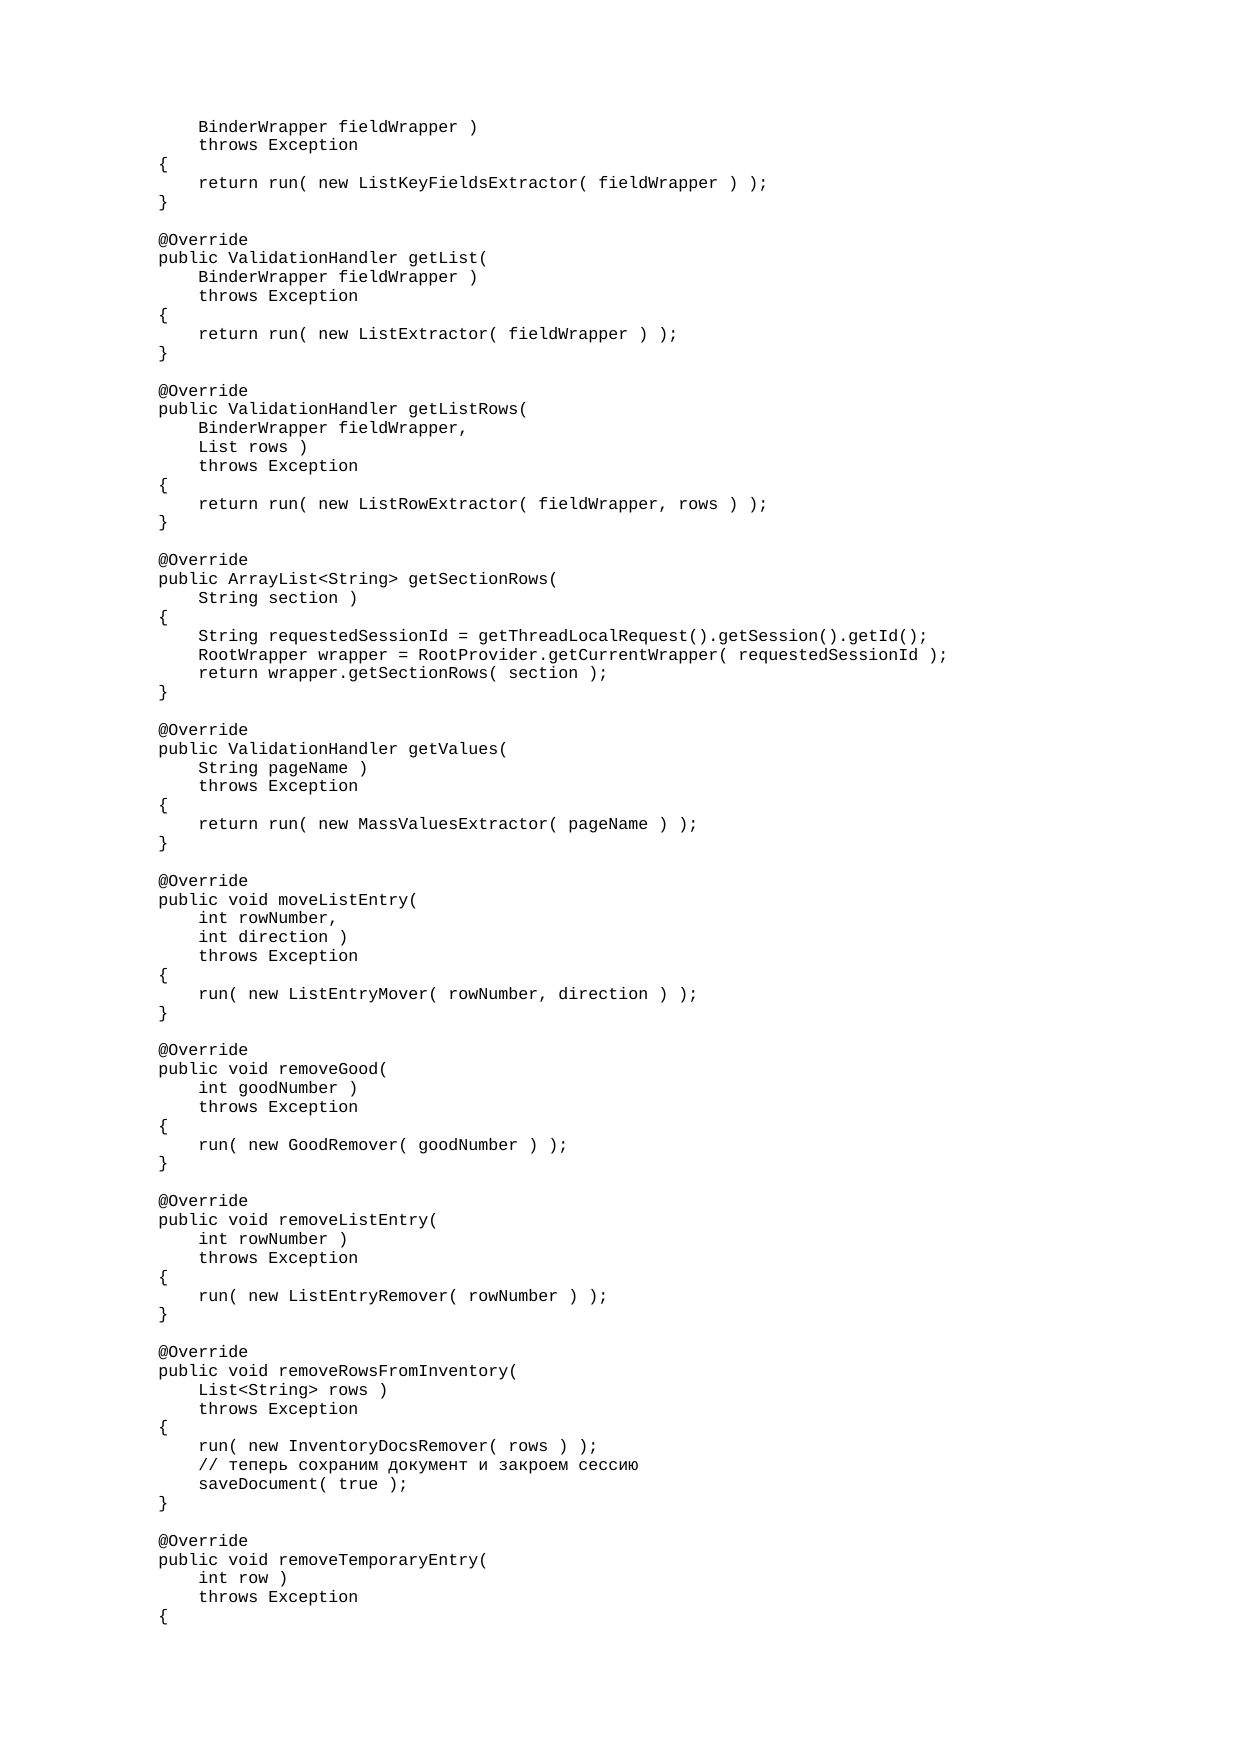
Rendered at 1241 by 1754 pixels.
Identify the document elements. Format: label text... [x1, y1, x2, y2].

text throws Exception [118, 1249, 1122, 1268]
text { [118, 608, 1122, 627]
text } [118, 1004, 1122, 1023]
text } [118, 193, 1122, 212]
text return run( new MassValuesExtractor( pageName ) ); [118, 816, 1122, 834]
text throws Exception [118, 137, 1122, 156]
text @Override [118, 1344, 1122, 1362]
text BinderWrapper fieldWrapper ) [118, 269, 1122, 288]
text throws Exception [118, 288, 1122, 307]
text } [118, 514, 1122, 533]
text public ValidationHandler getListRows( [118, 401, 1122, 420]
text String pageName ) [118, 759, 1122, 778]
text throws Exception [118, 1400, 1122, 1419]
text int direction ) [118, 929, 1122, 948]
text @Override [118, 1042, 1122, 1061]
text { [118, 797, 1122, 816]
text public void removeGood( [118, 1061, 1122, 1080]
text { [118, 1419, 1122, 1438]
text @Override [118, 552, 1122, 571]
text throws Exception [118, 948, 1122, 967]
text List rows ) [118, 439, 1122, 457]
text run( new ListEntryMover( rowNumber, direction ) ); [118, 985, 1122, 1004]
text int rowNumber ) [118, 1231, 1122, 1249]
text public void moveListEntry( [118, 891, 1122, 910]
text @Override [118, 721, 1122, 740]
text throws Exception [118, 1098, 1122, 1117]
text @Override [118, 1193, 1122, 1212]
text } [118, 1155, 1122, 1174]
text return wrapper.getSectionRows( section ); [118, 665, 1122, 684]
text BinderWrapper fieldWrapper, [118, 420, 1122, 439]
text } [118, 1306, 1122, 1325]
text { [118, 1268, 1122, 1287]
text { [118, 1608, 1122, 1626]
text @Override [118, 231, 1122, 250]
text List<String> rows ) [118, 1381, 1122, 1400]
text } [118, 684, 1122, 703]
text public void removeTemporaryEntry( [118, 1551, 1122, 1570]
text @Override [118, 382, 1122, 401]
text int rowNumber, [118, 910, 1122, 929]
text throws Exception [118, 778, 1122, 797]
text run( new ListEntryRemover( rowNumber ) ); [118, 1287, 1122, 1306]
text @Override [118, 872, 1122, 891]
text public ValidationHandler getList( [118, 250, 1122, 269]
text return run( new ListKeyFieldsExtractor( fieldWrapper ) ); [118, 175, 1122, 193]
text throws Exception [118, 457, 1122, 476]
text String section ) [118, 589, 1122, 608]
text BinderWrapper fieldWrapper ) [118, 118, 1122, 137]
text String requestedSessionId = getThreadLocalRequest().getSession().getId(); [118, 627, 1122, 646]
text } [118, 834, 1122, 853]
text { [118, 307, 1122, 326]
text run( new InventoryDocsRemover( rows ) ); [118, 1438, 1122, 1457]
text { [118, 967, 1122, 985]
text public ArrayList<String> getSectionRows( [118, 571, 1122, 589]
text int goodNumber ) [118, 1080, 1122, 1098]
text { [118, 156, 1122, 175]
text RootWrapper wrapper = RootProvider.getCurrentWrapper( requestedSessionId ); [118, 646, 1122, 665]
text throws Exception [118, 1589, 1122, 1608]
text @Override [118, 1532, 1122, 1551]
text saveDocument( true ); [118, 1476, 1122, 1494]
text // теперь сохраним документ и закроем сессию [118, 1457, 1122, 1476]
text run( new GoodRemover( goodNumber ) ); [118, 1136, 1122, 1155]
text public void removeRowsFromInventory( [118, 1362, 1122, 1381]
text int row ) [118, 1570, 1122, 1589]
text return run( new ListRowExtractor( fieldWrapper, rows ) ); [118, 495, 1122, 514]
text } [118, 344, 1122, 363]
text public ValidationHandler getValues( [118, 740, 1122, 759]
text return run( new ListExtractor( fieldWrapper ) ); [118, 326, 1122, 344]
text { [118, 1117, 1122, 1136]
text } [118, 1494, 1122, 1513]
text public void removeListEntry( [118, 1212, 1122, 1231]
text { [118, 476, 1122, 495]
